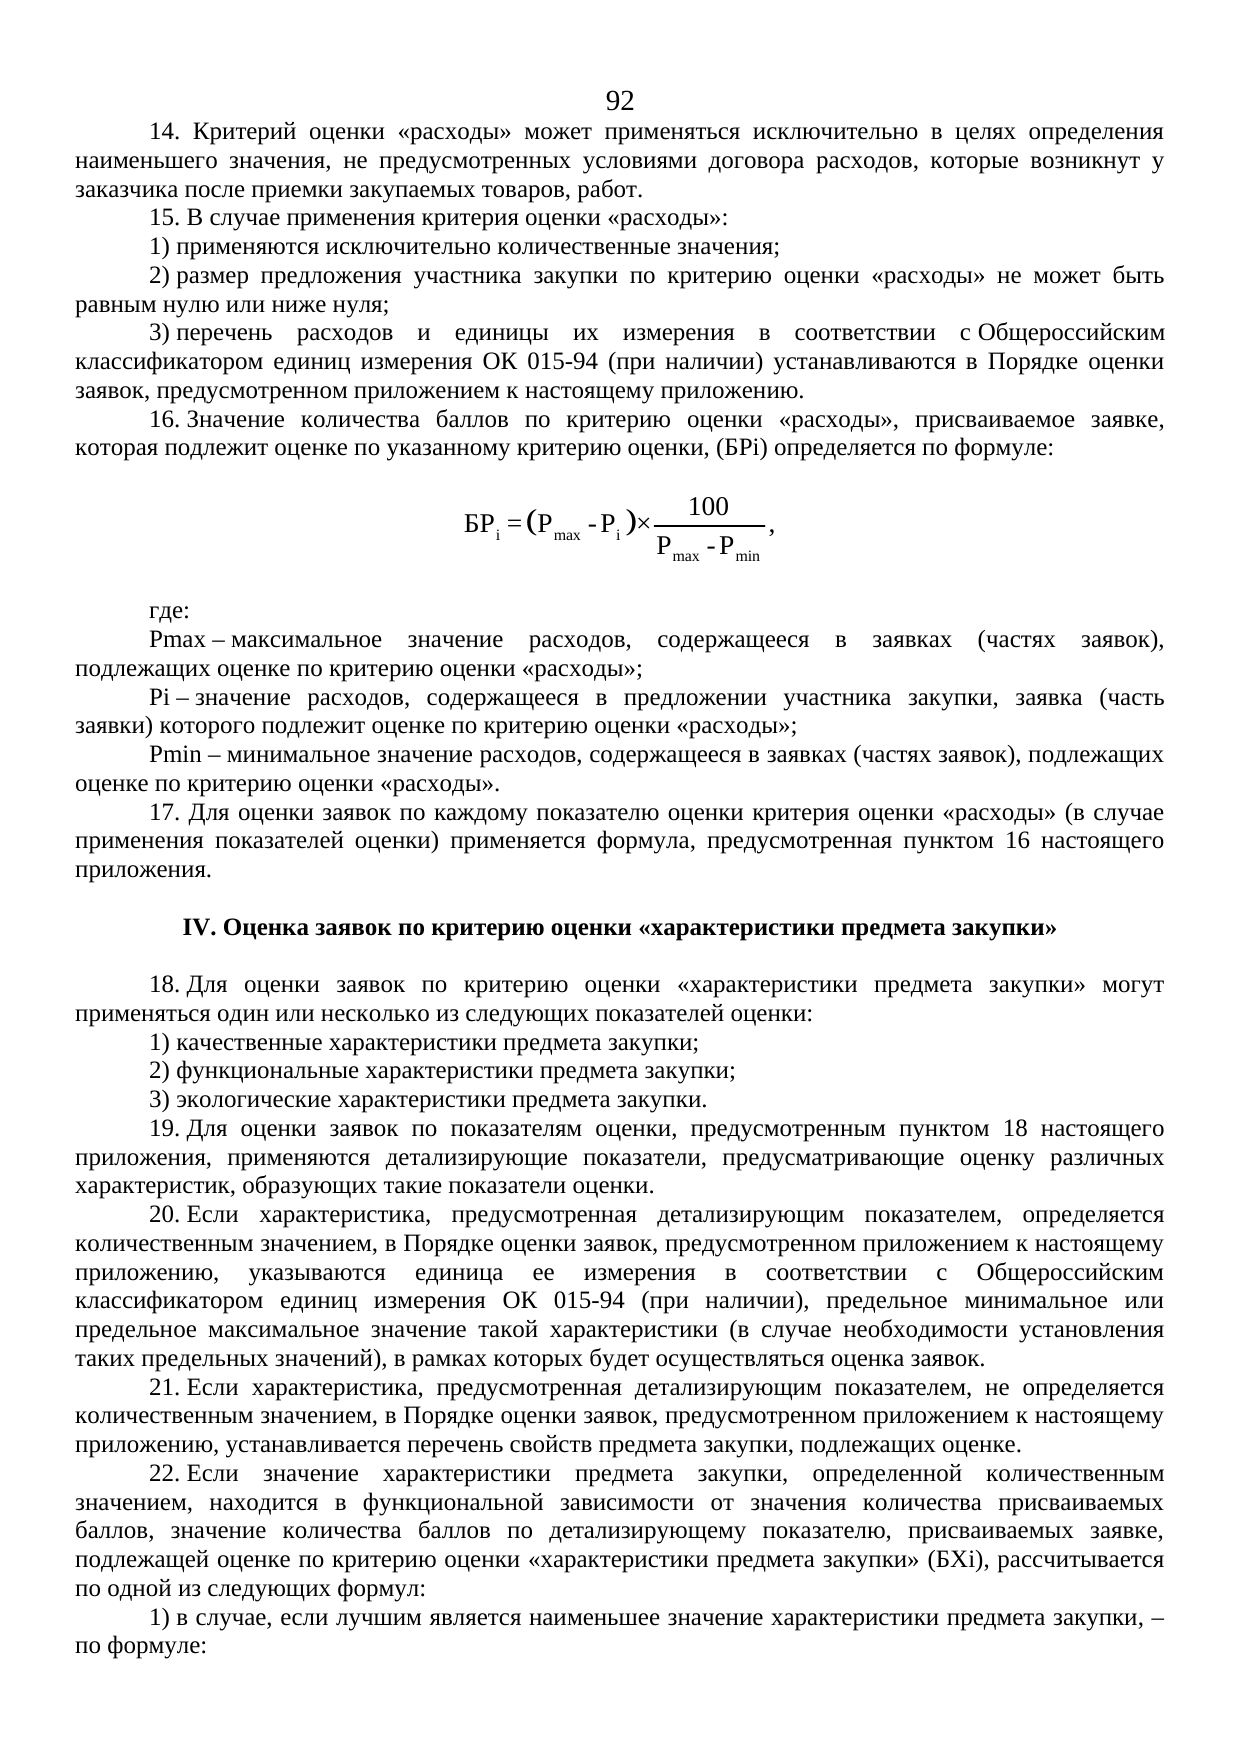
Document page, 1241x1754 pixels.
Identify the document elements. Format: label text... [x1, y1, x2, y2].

text 2) размер предложения участника закупки по критерию оценки «расходы» не может быть равным нулю или ниже нуля; [75, 260, 1165, 317]
text 17. Для оценки заявок по каждому показателю оценки критерия оценки «расходы» (в случае применения показателей оценки) применяется формула, предусмотренная пунктом 16 настоящего приложения. [75, 797, 1165, 883]
text 14. Критерий оценки «расходы» может применяться исключительно в целях определения наименьшего значения, не предусмотренных условиями договора расходов, которые возникнут у заказчика после приемки закупаемых товаров, работ. [75, 116, 1165, 202]
text 1) качественные характеристики предмета закупки; [75, 1027, 1165, 1056]
text 20. Если характеристика, предусмотренная детализирующим показателем, определяется количественным значением, в Порядке оценки заявок, предусмотренном приложением к настоящему приложению, указываются единица ее измерения в соответствии с Общероссийским классификатором единиц измерения ОК 015-94 (при наличии), предельное минимальное или предельное максимальное значение такой характеристики (в случае необходимости установления таких предельных значений), в рамках которых будет осуществляться оценка заявок. [75, 1199, 1165, 1372]
text 16. Значение количества баллов по критерию оценки «расходы», присваиваемое заявке, которая подлежит оценке по указанному критерию оценки, (БРi) определяется по формуле: [75, 404, 1165, 461]
text Рmin – минимальное значение расходов, содержащееся в заявках (частях заявок), подлежащих оценке по критерию оценки «расходы». [75, 739, 1165, 797]
text 3) перечень расходов и единицы их измерения в соответствии с Общероссийским классификатором единиц измерения ОК 015-94 (при наличии) устанавливаются в Порядке оценки заявок, предусмотренном приложением к настоящему приложению. [75, 317, 1165, 404]
text IV. Оценка заявок по критерию оценки «характеристики предмета закупки» [75, 912, 1165, 941]
text 1) применяются исключительно количественные значения; [75, 231, 1165, 260]
text где: [75, 596, 1165, 624]
text 22. Если значение характеристики предмета закупки, определенной количественным значением, находится в функциональной зависимости от значения количества присваиваемых баллов, значение количества баллов по детализирующему показателю, присваиваемых заявке, подлежащей оценке по критерию оценки «характеристики предмета закупки» (БХi), рассчитывается по одной из следующих формул: [75, 1458, 1165, 1602]
text 18. Для оценки заявок по критерию оценки «характеристики предмета закупки» могут применяться один или несколько из следующих показателей оценки: [75, 969, 1165, 1027]
text 15. В случае применения критерия оценки «расходы»: [75, 202, 1165, 231]
text 21. Если характеристика, предусмотренная детализирующим показателем, не определяется количественным значением, в Порядке оценки заявок, предусмотренном приложением к настоящему приложению, устанавливается перечень свойств предмета закупки, подлежащих оценке. [75, 1372, 1165, 1458]
text Рi – значение расходов, содержащееся в предложении участника закупки, заявка (часть заявки) которого подлежит оценке по критерию оценки «расходы»; [75, 682, 1165, 739]
text 1) в случае, если лучшим является наименьшее значение характеристики предмета закупки, – по формуле: [75, 1602, 1165, 1659]
text 19. Для оценки заявок по показателям оценки, предусмотренным пунктом 18 настоящего приложения, применяются детализирующие показатели, предусматривающие оценку различных характеристик, образующих такие показатели оценки. [75, 1113, 1165, 1199]
text Рmax – максимальное значение расходов, содержащееся в заявках (частях заявок), подлежащих оценке по критерию оценки «расходы»; [75, 624, 1165, 682]
text 2) функциональные характеристики предмета закупки; [75, 1056, 1165, 1084]
text 3) экологические характеристики предмета закупки. [75, 1084, 1165, 1113]
